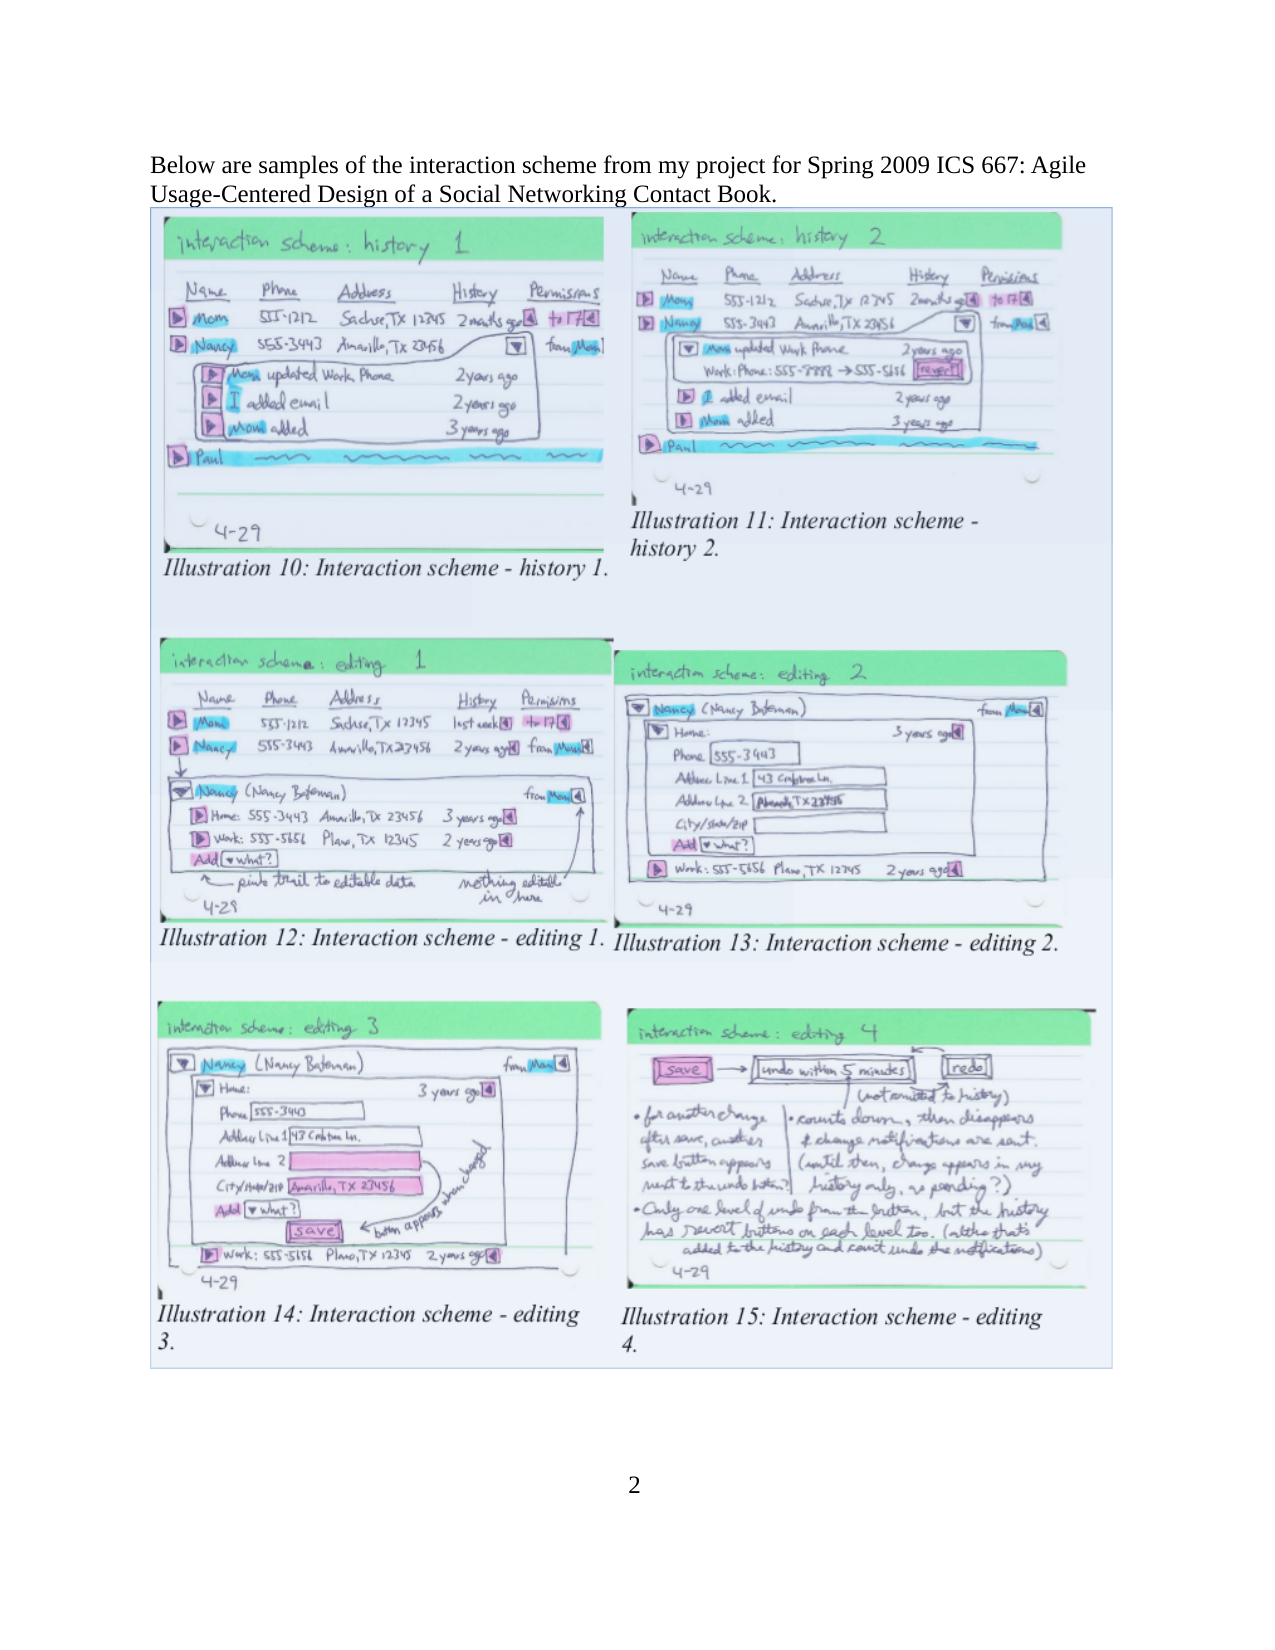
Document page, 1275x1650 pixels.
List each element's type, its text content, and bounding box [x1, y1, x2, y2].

picture [150, 207, 1113, 1369]
text Below are samples of the interaction scheme from my project for Spring 2009 ICS 667: Agile Usage-Centered Design of a Social Networking Contact Book. [150, 150, 1125, 207]
